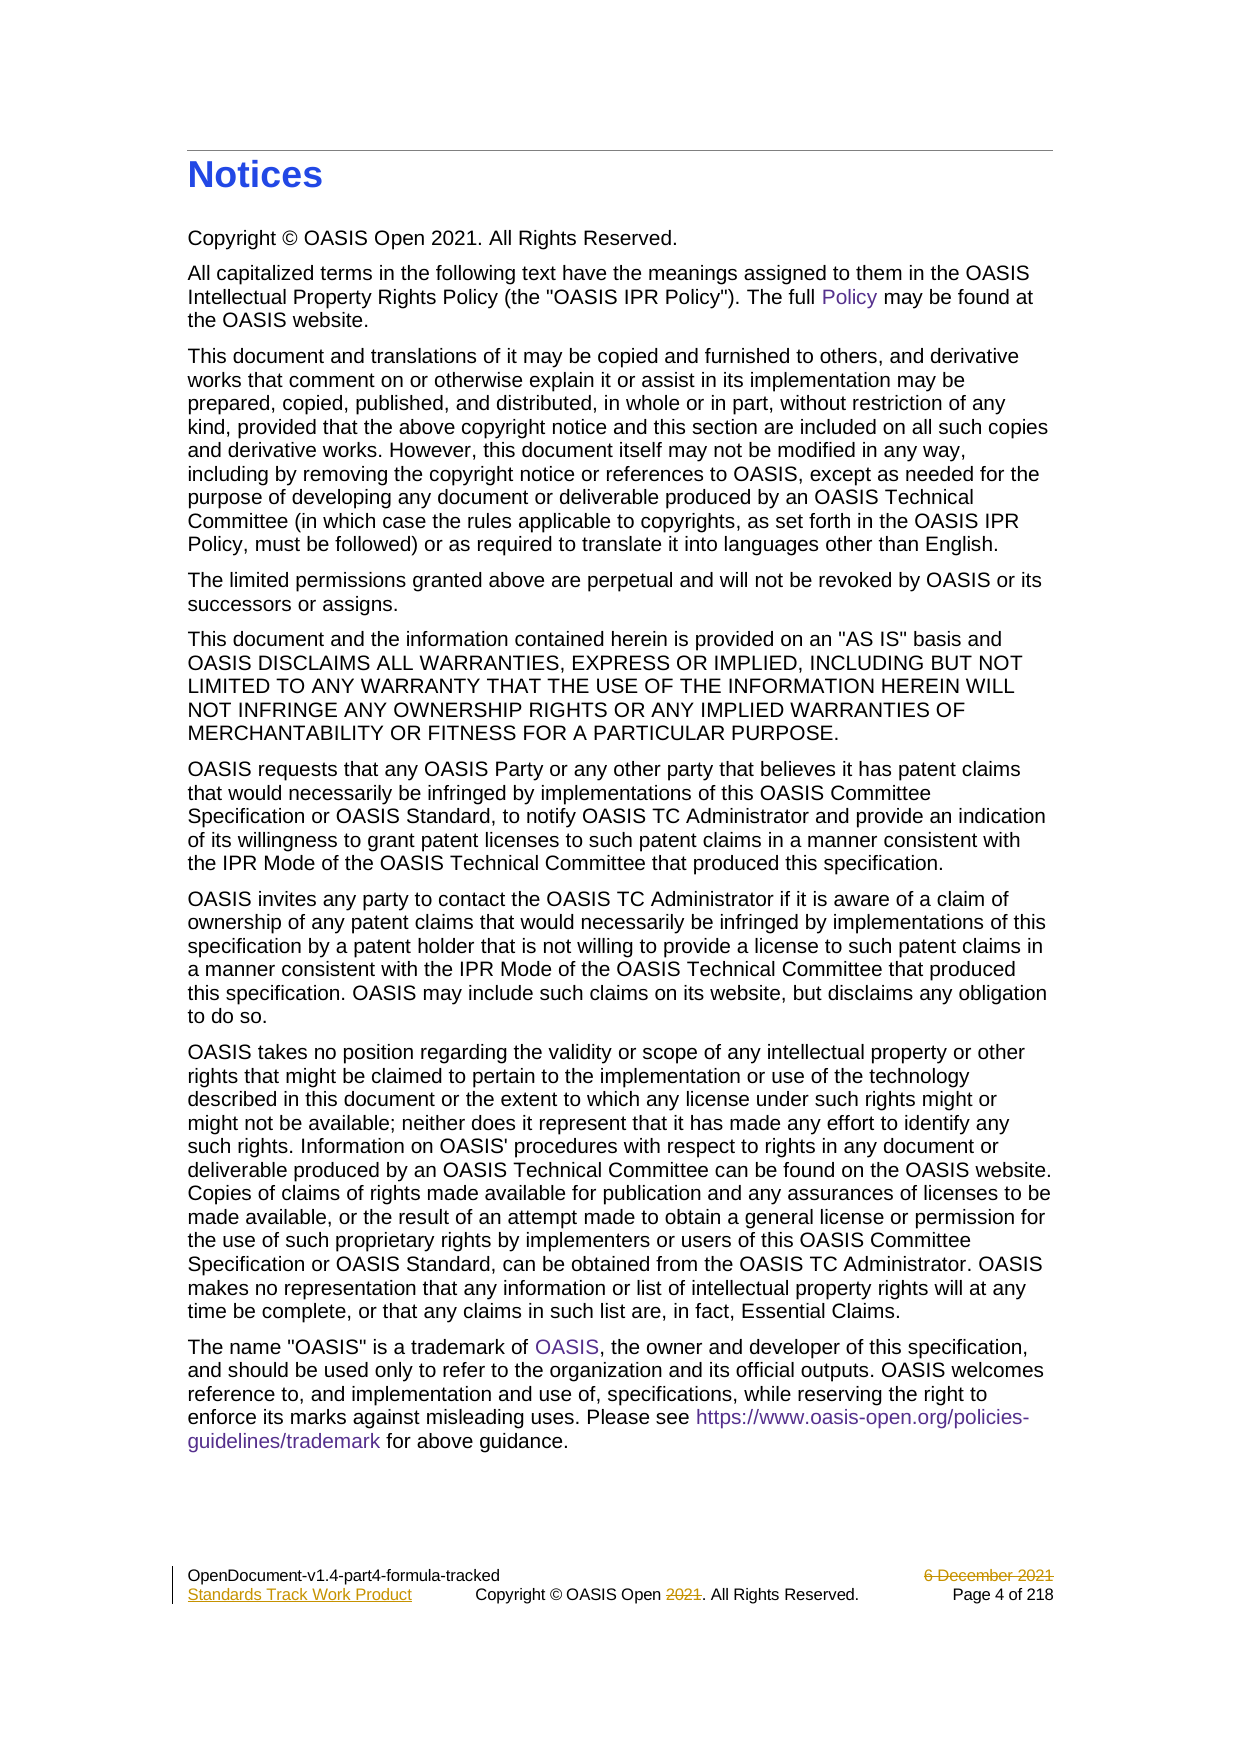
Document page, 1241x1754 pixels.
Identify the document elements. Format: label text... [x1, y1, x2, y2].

text OASIS requests that any OASIS Party or any other party that believes it has patent claims that would necessarily be infringed by implementations of this OASIS Committee Specification or OASIS Standard, to notify OASIS TC Administrator and provide an indication of its willingness to grant patent licenses to such patent claims in a manner consistent with the IPR Mode of the OASIS Technical Committee that produced this specification. [187, 757, 1053, 875]
text All capitalized terms in the following text have the meanings assigned to them in the OASIS Intellectual Property Rights Policy (the "OASIS IPR Policy"). The full Policy may be found at the OASIS website. [187, 262, 1053, 332]
text OASIS invites any party to contact the OASIS TC Administrator if it is aware of a claim of ownership of any patent claims that would necessarily be infringed by implementations of this specification by a patent holder that is not willing to provide a license to such patent claims in a manner consistent with the IPR Mode of the OASIS Technical Committee that produced this specification. OASIS may include such claims on its website, but disclaims any obligation to do so. [187, 887, 1053, 1028]
text This document and the information contained herein is provided on an "AS IS" basis and OASIS DISCLAIMS ALL WARRANTIES, EXPRESS OR IMPLIED, INCLUDING BUT NOT LIMITED TO ANY WARRANTY THAT THE USE OF THE INFORMATION HEREIN WILL NOT INFRINGE ANY OWNERSHIP RIGHTS OR ANY IMPLIED WARRANTIES OF MERCHANTABILITY OR FITNESS FOR A PARTICULAR PURPOSE. [187, 628, 1053, 745]
subtitle Notices [187, 151, 1053, 195]
text The limited permissions granted above are perpetual and will not be revoked by OASIS or its successors or assigns. [187, 568, 1053, 616]
text The name "OASIS" is a trademark of OASIS, the owner and developer of this specification, and should be used only to refer to the organization and its official outputs. OASIS welcomes reference to, and implementation and use of, specifications, while reserving the right to enforce its marks against misleading uses. Please see https://www.oasis-open.org/policies-guidelines/trademark for above guidance. [187, 1335, 1053, 1453]
text Copyright © OASIS Open 2021. All Rights Reserved. [187, 226, 1053, 250]
text OASIS takes no position regarding the validity or scope of any intellectual property or other rights that might be claimed to pertain to the implementation or use of the technology described in this document or the extent to which any license under such rights might or might not be available; neither does it represent that it has made any effort to identify any such rights. Information on OASIS' procedures with respect to rights in any document or deliverable produced by an OASIS Technical Committee can be found on the OASIS website. Copies of claims of rights made available for publication and any assurances of licenses to be made available, or the result of an attempt made to obtain a general license or permission for the use of such proprietary rights by implementers or users of this OASIS Committee Specification or OASIS Standard, can be obtained from the OASIS TC Administrator. OASIS makes no representation that any information or list of intellectual property rights will at any time be complete, or that any claims in such list are, in fact, Essential Claims. [187, 1041, 1053, 1323]
text This document and translations of it may be copied and furnished to others, and derivative works that comment on or otherwise explain it or assist in its implementation may be prepared, copied, published, and distributed, in whole or in part, without restriction of any kind, provided that the above copyright notice and this section are included on all such copies and derivative works. However, this document itself may not be modified in any way, including by removing the copyright notice or references to OASIS, except as needed for the purpose of developing any document or deliverable produced by an OASIS Technical Committee (in which case the rules applicable to copyrights, as set forth in the OASIS IPR Policy, must be followed) or as required to translate it into languages other than English. [187, 344, 1053, 556]
